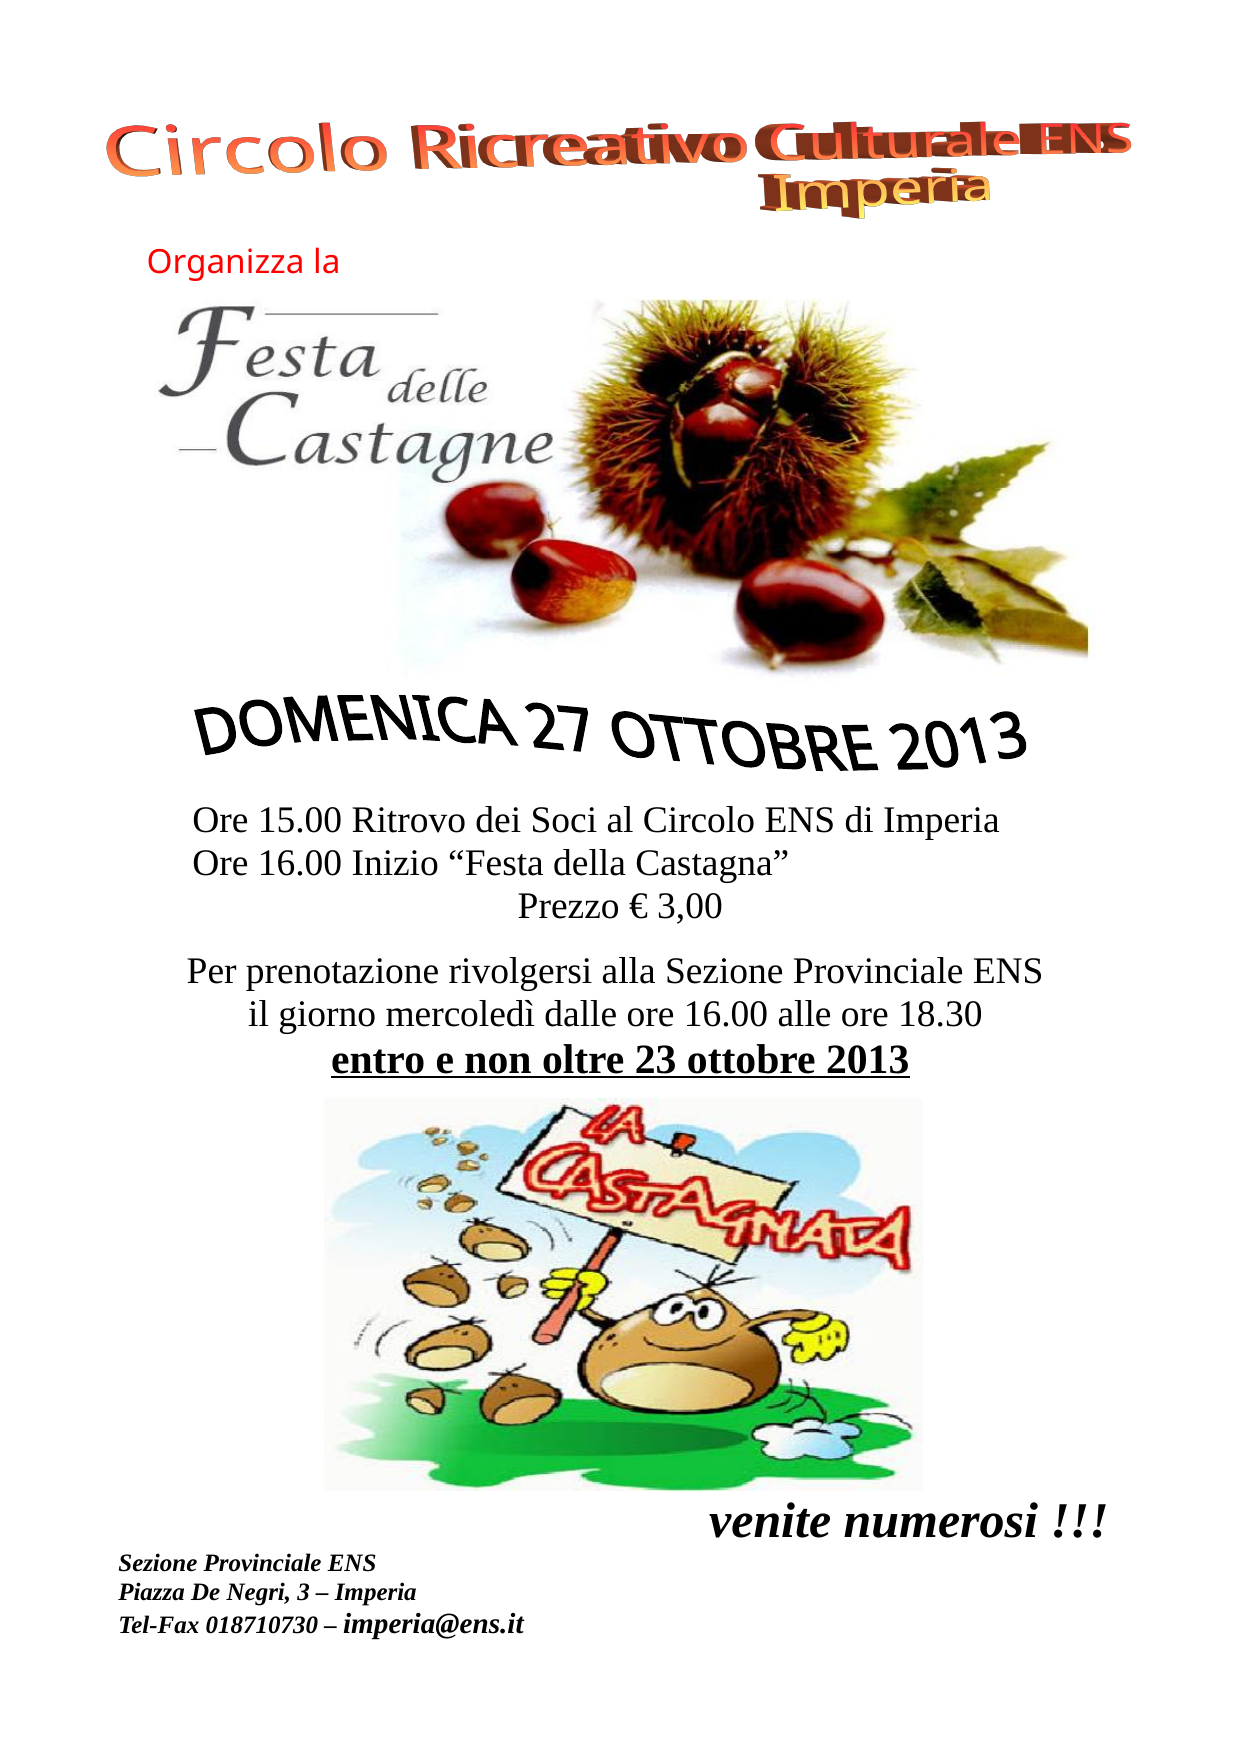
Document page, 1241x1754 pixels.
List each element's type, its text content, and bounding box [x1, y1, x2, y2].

text Ore 16.00 Inizio “Festa della Castagna” [118, 841, 1122, 884]
text il giorno mercoledì dalle ore 16.00 alle ore 18.30 [118, 992, 1122, 1035]
text Per prenotazione rivolgersi alla Sezione Provinciale ENS [118, 948, 1122, 992]
text Ore 15.00 Ritrovo dei Soci al Circolo ENS di Imperia [118, 797, 1122, 841]
text Organizza la [118, 118, 1122, 283]
text entro e non oltre 23 ottobre 2013 [118, 1035, 1122, 1083]
text Prezzo € 3,00 [118, 884, 1122, 927]
text venite numerosi !!! [118, 1083, 1122, 1548]
text Piazza De Negri, 3 – Imperia [118, 1577, 1122, 1606]
picture [118, 283, 1122, 695]
text Tel-Fax 018710730 – imperia@ens.it [118, 1606, 1122, 1639]
text Sezione Provinciale ENS [118, 1548, 1122, 1577]
picture [323, 1098, 925, 1491]
